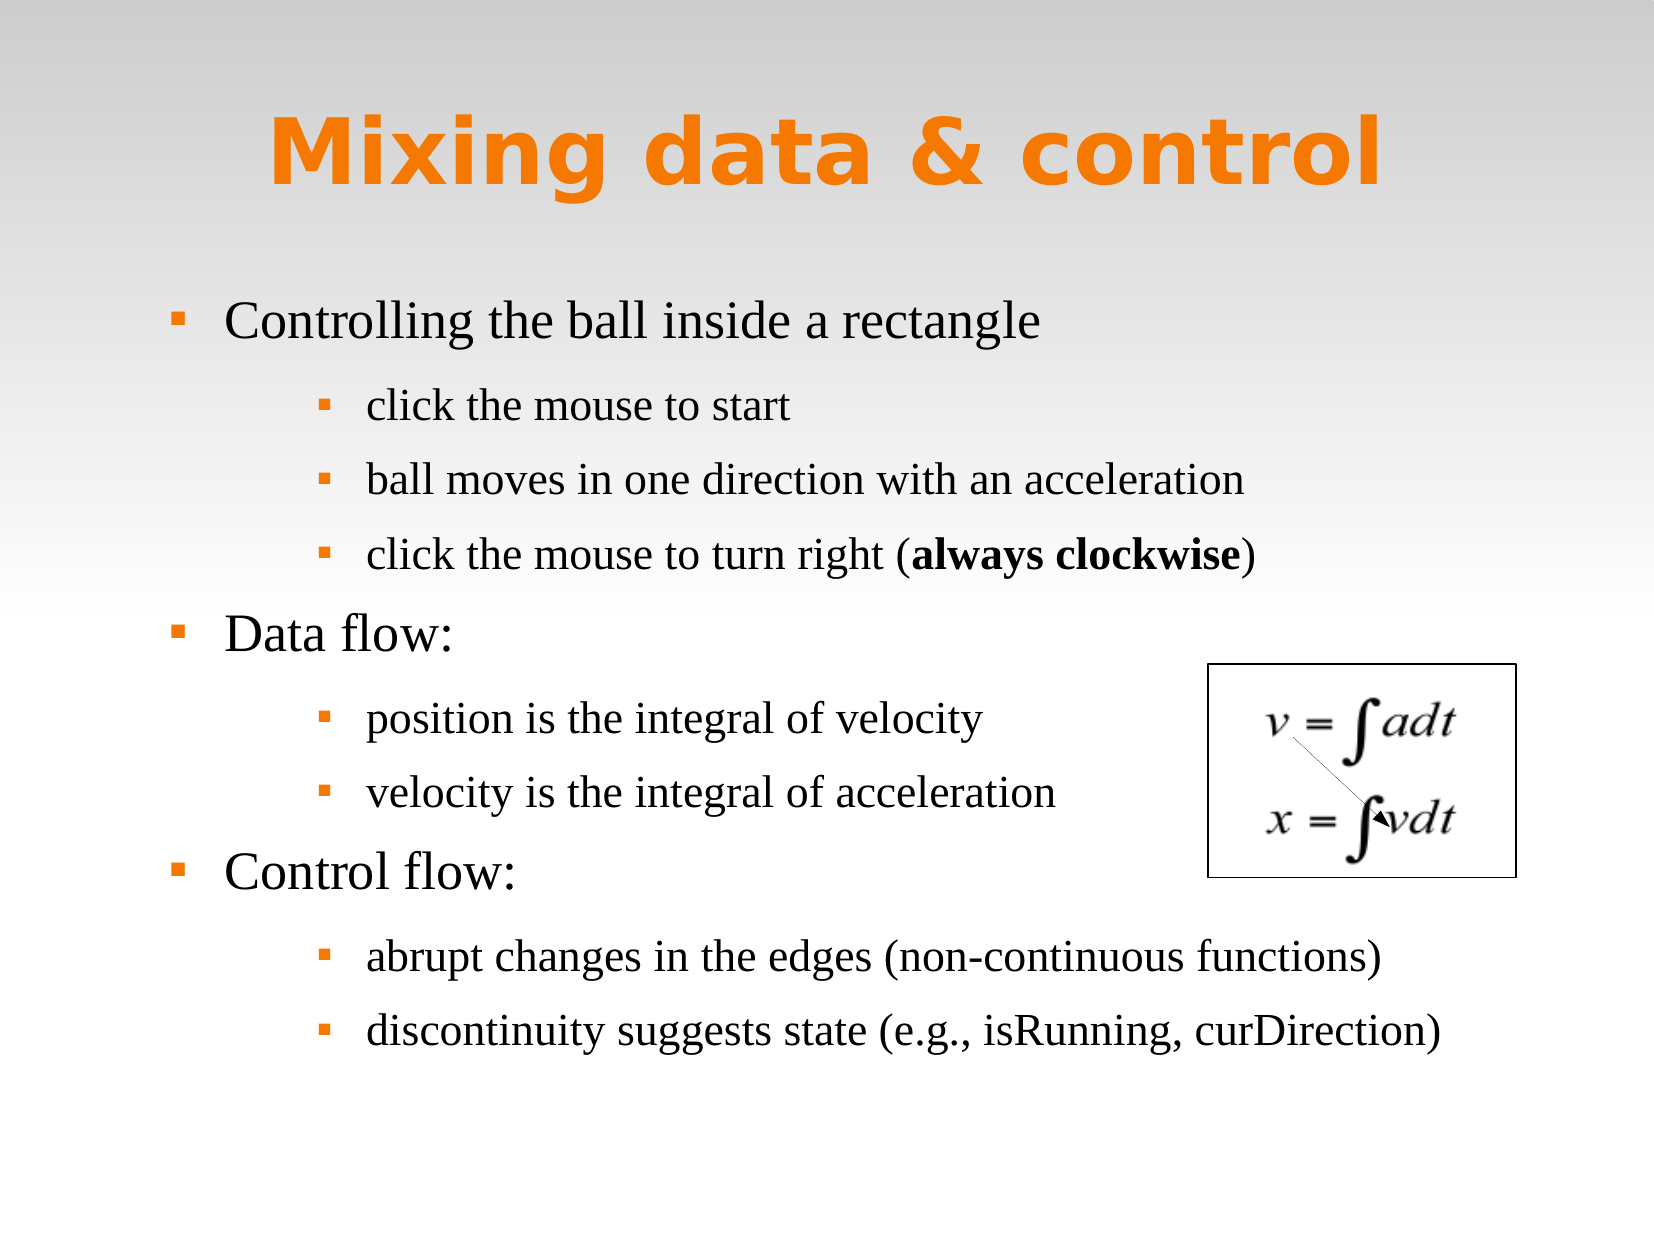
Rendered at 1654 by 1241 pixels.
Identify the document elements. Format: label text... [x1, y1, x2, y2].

picture [1208, 664, 1516, 877]
title Mixing data & control [82, 49, 1571, 257]
list Controlling the ball inside a rectangle click the mouse to start ball moves in one direction with an acceleration click the mouse to turn right (always clockwise) Data flow: position is the integral of velocity velocity is the integral of acceleration Control flow: abrupt changes in the edges (non-continuous functions) discontinuity suggests state (e.g., isRunning, curDirection) [82, 290, 1571, 1132]
